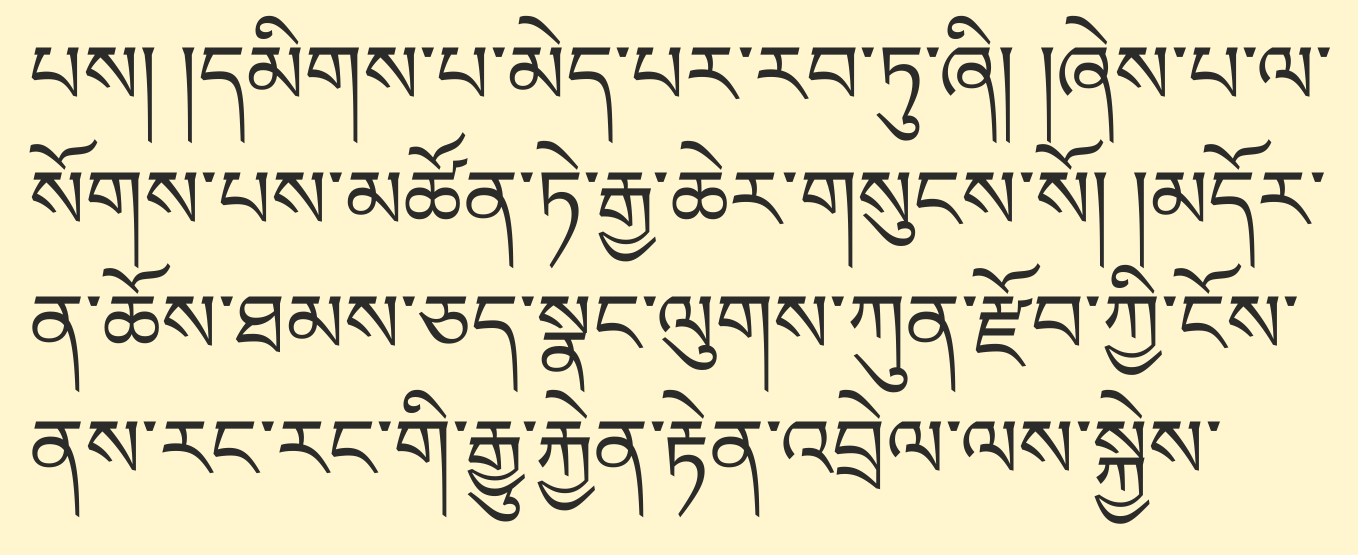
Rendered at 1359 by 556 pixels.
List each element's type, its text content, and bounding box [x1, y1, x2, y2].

text པས། །དམིགས་པ་མེད་པར་རབ་ཏུ་ཞི། །ཞེས་པ་ལ་སོགས་པས་མཚོན་ཏེ་རྒྱ་ཆེར་གསུངས་སོ། །མདོར་ན་ཆོས་ཐམས་ཅད་སྣང་ལུགས་ཀུན་རྫོབ་ཀྱི་ངོས་ནས་རང་རང་གི་རྒྱུ་རྐྱེན་རྟེན་འབྲེལ་ལས་སྐྱེས་ [29, 29, 1346, 513]
